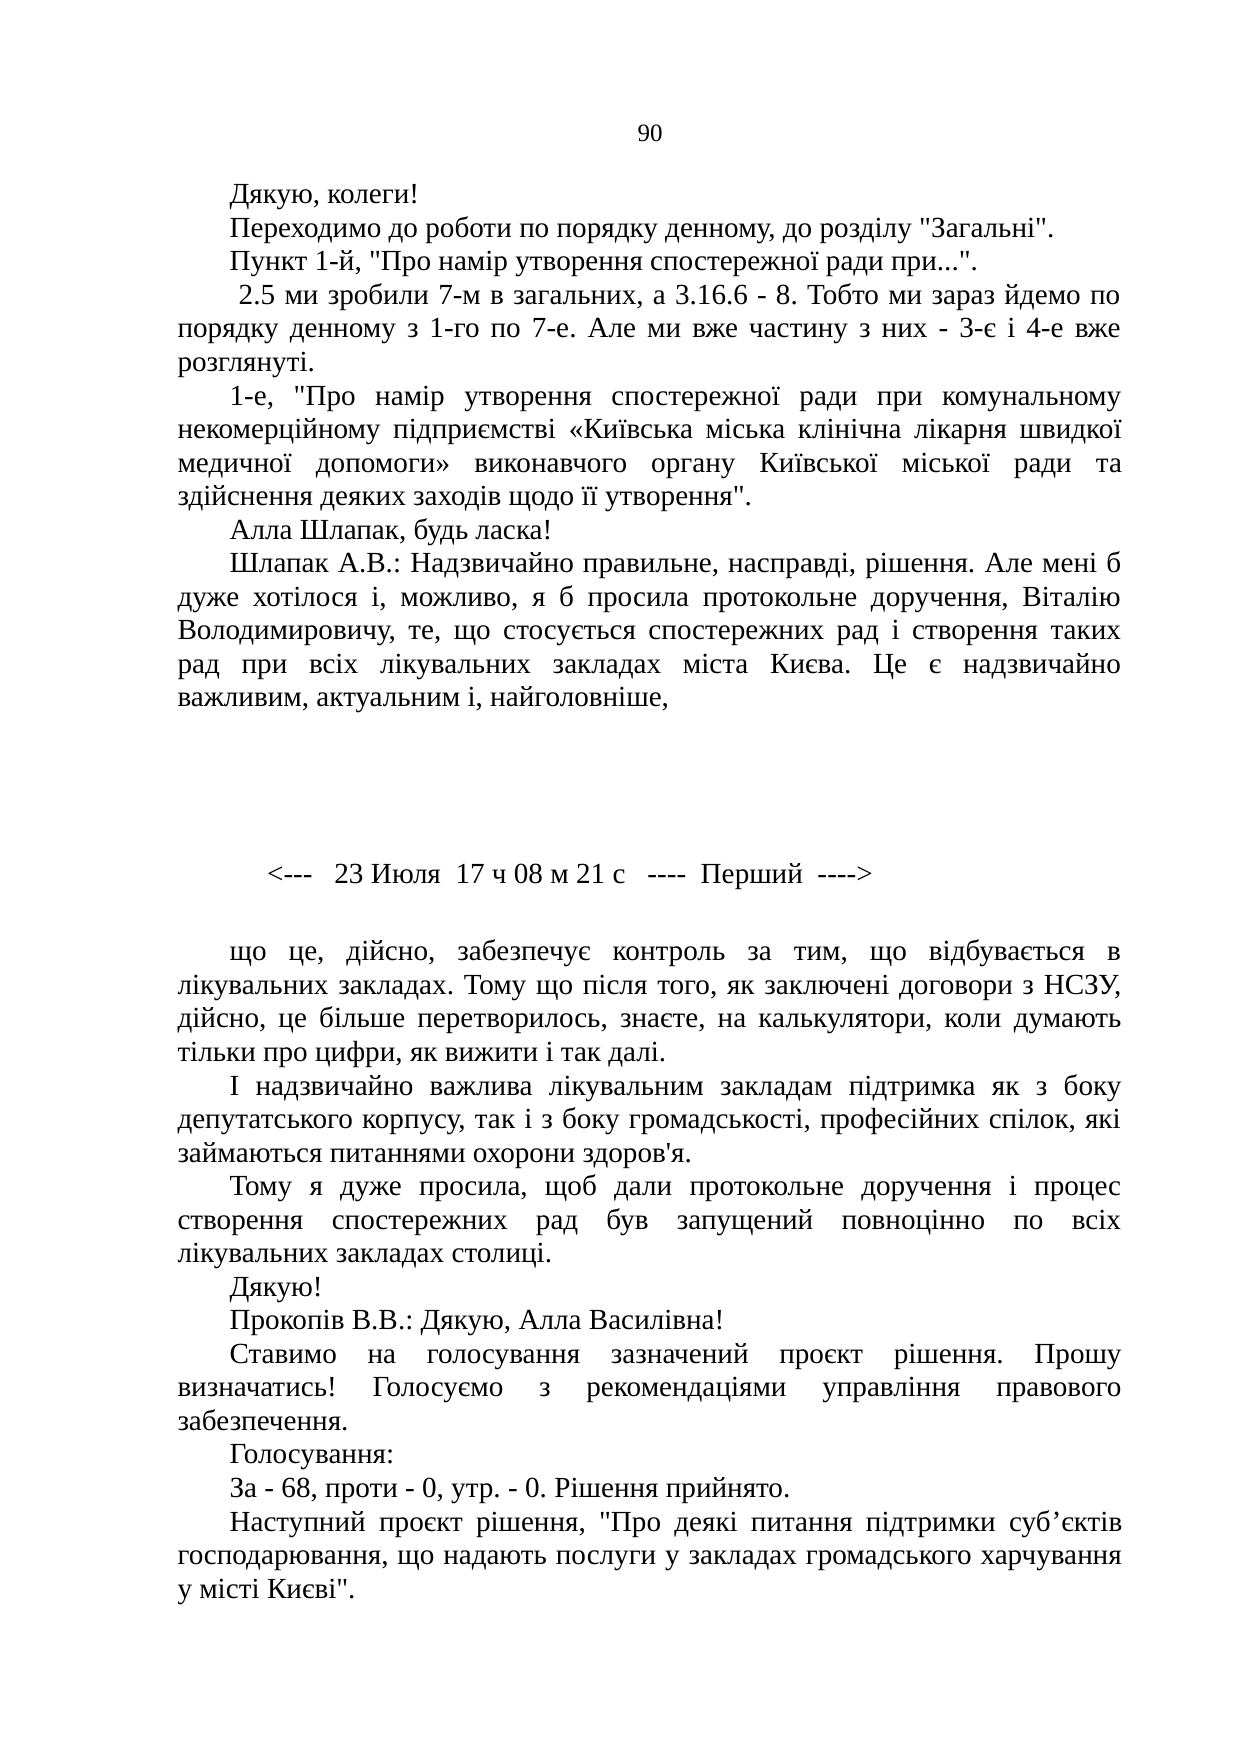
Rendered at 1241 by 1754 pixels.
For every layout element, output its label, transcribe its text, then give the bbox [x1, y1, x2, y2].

text Шлапак А.В.: Надзвичайно правильне, насправді, рішення. Але мені б дуже хотілося і, можливо, я б просила протокольне доручення, Віталію Володимировичу, те, що стосується спостережних рад і створення таких рад при всіх лікувальних закладах міста Києва. Це є надзвичайно важливим, актуальним і, найголовніше, [177, 545, 1122, 713]
text Наступний проєкт рішення, "Про деякі питання підтримки суб’єктів господарювання, що надають послуги у закладах громадського харчування у місті Києві". [177, 1504, 1122, 1604]
text Дякую! [177, 1269, 1122, 1302]
text І надзвичайно важлива лікувальним закладам підтримка як з боку депутатського корпусу, так і з боку громадськості, професійних спілок, які займаються питаннями охорони здоров'я. [177, 1068, 1122, 1168]
text Переходимо до роботи по порядку денному, до розділу "Загальні". [177, 210, 1122, 243]
text <--- 23 Июля 17 ч 08 м 21 с ---- Перший ----> [177, 814, 1122, 900]
text Дякую, колеги! [177, 176, 1122, 210]
text 2.5 ми зробили 7-м в загальних, а 3.16.6 - 8. Тобто ми зараз йдемо по порядку денному з 1-го по 7-е. Але ми вже частину з них - 3-є і 4-е вже розглянуті. [177, 277, 1122, 378]
text Прокопів В.В.: Дякую, Алла Василівна! [177, 1302, 1122, 1336]
text Тому я дуже просила, щоб дали протокольне доручення і процес створення спостережних рад був запущений повноцінно по всіх лікувальних закладах столиці. [177, 1168, 1122, 1269]
text Ставимо на голосування зазначений проєкт рішення. Прошу визначатись! Голосуємо з рекомендаціями управління правового забезпечення. [177, 1336, 1122, 1437]
text Голосування: [177, 1437, 1122, 1470]
text Пункт 1-й, "Про намір утворення спостережної ради при...". [177, 243, 1122, 277]
text За - 68, проти - 0, утр. - 0. Рішення прийнято. [177, 1470, 1122, 1504]
text 1-е, "Про намір утворення спостережної ради при комунальному некомерційному підприємстві «Київська міська клінічна лікарня швидкої медичної допомоги» виконавчого органу Київської міської ради та здійснення деяких заходів щодо її утворення". [177, 378, 1122, 512]
text Алла Шлапак, будь ласка! [177, 512, 1122, 545]
text що це, дійсно, забезпечує контроль за тим, що відбувається в лікувальних закладах. Тому що після того, як заключені договори з НСЗУ, дійсно, це більше перетворилось, знаєте, на калькулятори, коли думають тільки про цифри, як вижити і так далі. [177, 933, 1122, 1068]
